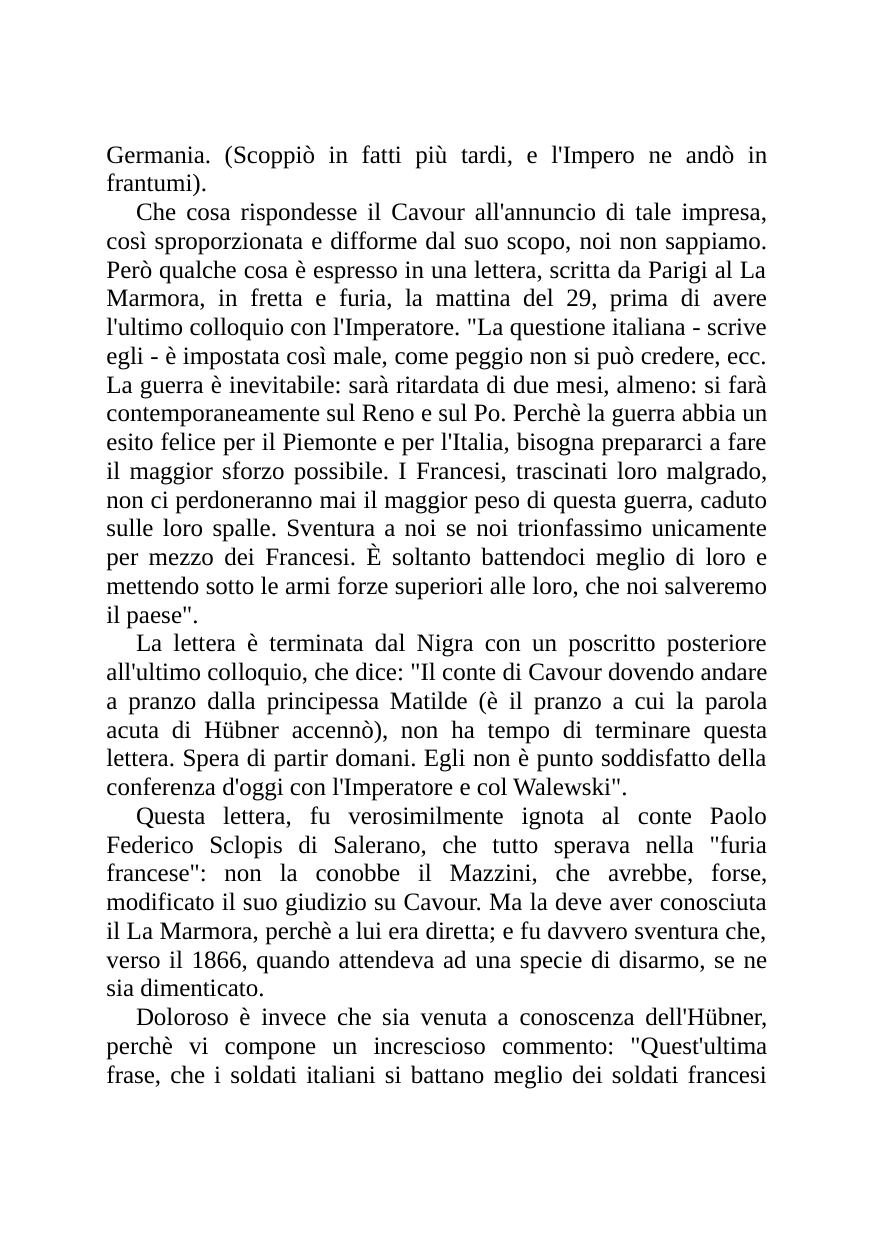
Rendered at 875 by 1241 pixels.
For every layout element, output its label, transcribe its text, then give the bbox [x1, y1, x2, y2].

text Germania. (Scoppiò in fatti più tardi, e l'Impero ne andò in frantumi). [106, 140, 768, 197]
text Che cosa rispondesse il Cavour all'annuncio di tale impresa, così sproporzionata e difforme dal suo scopo, noi non sappiamo. Però qualche cosa è espresso in una lettera, scritta da Parigi al La Marmora, in fretta e furia, la mattina del 29, prima di avere l'ultimo colloquio con l'Imperatore. "La questione italiana - scrive egli - è impostata così male, come peggio non si può credere, ecc. La guerra è inevitabile: sarà ritardata di due mesi, almeno: si farà contemporaneamente sul Reno e sul Po. Perchè la guerra abbia un esito felice per il Piemonte e per l'Italia, bisogna prepararci a fare il maggior sforzo possibile. I Francesi, trascinati loro malgrado, non ci perdoneranno mai il maggior peso di questa guerra, caduto sulle loro spalle. Sventura a noi se noi trionfassimo unicamente per mezzo dei Francesi. È soltanto battendoci meglio di loro e mettendo sotto le armi forze superiori alle loro, che noi salveremo il paese". [106, 197, 768, 628]
text Questa lettera, fu verosimilmente ignota al conte Paolo Federico Sclopis di Salerano, che tutto sperava nella "furia francese": non la conobbe il Mazzini, che avrebbe, forse, modificato il suo giudizio su Cavour. Ma la deve aver conosciuta il La Marmora, perchè a lui era diretta; e fu davvero sventura che, verso il 1866, quando attendeva ad una specie di disarmo, se ne sia dimenticato. [106, 801, 768, 1002]
text Doloroso è invece che sia venuta a conoscenza dell'Hübner, perchè vi compone un increscioso commento: "Quest'ultima frase, che i soldati italiani si battano meglio dei soldati francesi [106, 1002, 768, 1088]
text La lettera è terminata dal Nigra con un poscritto posteriore all'ultimo colloquio, che dice: "Il conte di Cavour dovendo andare a pranzo dalla principessa Matilde (è il pranzo a cui la parola acuta di Hübner accennò), non ha tempo di terminare questa lettera. Spera di partir domani. Egli non è punto soddisfatto della conferenza d'oggi con l'Imperatore e col Walewski". [106, 628, 768, 801]
